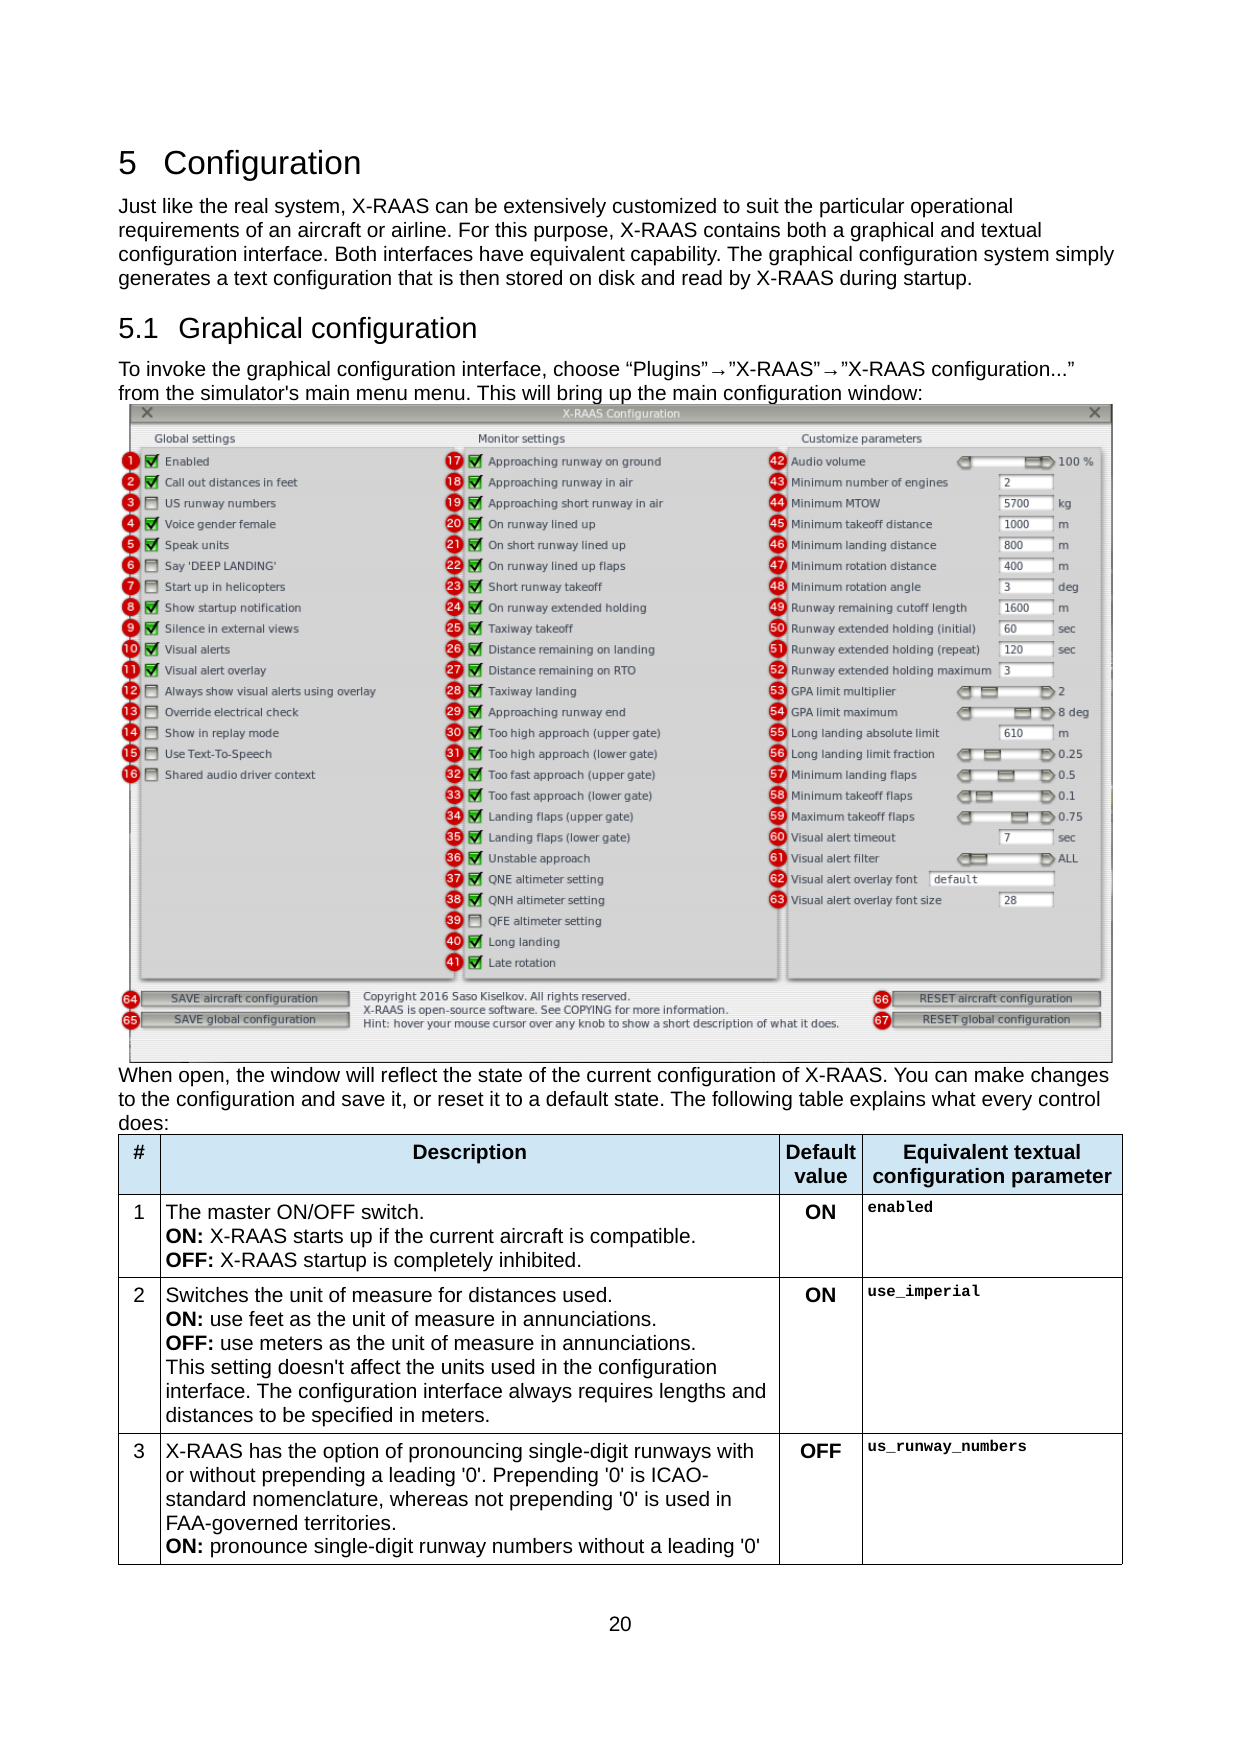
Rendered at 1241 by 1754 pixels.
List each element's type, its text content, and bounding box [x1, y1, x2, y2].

subtitle Configuration [118, 143, 1122, 182]
table_cell 1 [119, 1195, 160, 1277]
text When open, the window will reflect the state of the current configuration of X-RAAS. You can make changes to the configuration and save it, or reset it to a default state. The following table explains what every control does: [118, 1063, 1122, 1134]
table_cell Switches the unit of measure for distances used. ON: use feet as the unit of measure in annunciations. OFF: use meters as the unit of measure in annunciations. This setting doesn't affect the units used in the configuration interface. The configuration interface always requires lengths and distances to be specified in meters. [161, 1278, 779, 1433]
table_cell 2 [119, 1278, 160, 1433]
table_cell use_imperial [863, 1278, 1122, 1433]
table_header Default value [780, 1135, 862, 1194]
table_header # [119, 1135, 160, 1194]
text Just like the real system, X-RAAS can be extensively customized to suit the particular operational requirements of an aircraft or airline. For this purpose, X-RAAS contains both a graphical and textual configuration interface. Both interfaces have equivalent capability. The graphical configuration system simply generates a text configuration that is then stored on disk and read by X-RAAS during startup. [118, 194, 1122, 290]
table_header Equivalent textual configuration parameter [863, 1135, 1122, 1194]
table_cell enabled [863, 1195, 1122, 1277]
table_cell us_runway_numbers [863, 1434, 1122, 1564]
table_cell ON [780, 1195, 862, 1277]
subtitle Graphical configuration [118, 311, 1122, 344]
table_cell OFF [780, 1434, 862, 1564]
table_cell ON [780, 1278, 862, 1433]
table_cell X-RAAS has the option of pronouncing single-digit runways with or without prepending a leading '0'. Prepending '0' is ICAO-standard nomenclature, whereas not prepending '0' is used in FAA-governed territories. ON: pronounce single-digit runway numbers without a leading '0' [161, 1434, 779, 1564]
table_cell 3 [119, 1434, 160, 1564]
table_cell The master ON/OFF switch. ON: X-RAAS starts up if the current aircraft is compatible. OFF: X-RAAS startup is completely inhibited. [161, 1195, 779, 1277]
table_header Description [161, 1135, 779, 1194]
text To invoke the graphical configuration interface, choose “Plugins”→”X-RAAS”→”X-RAAS configuration...” from the simulator's main menu menu. This will bring up the main configuration window: [118, 357, 1122, 404]
picture [118, 404, 1123, 1063]
